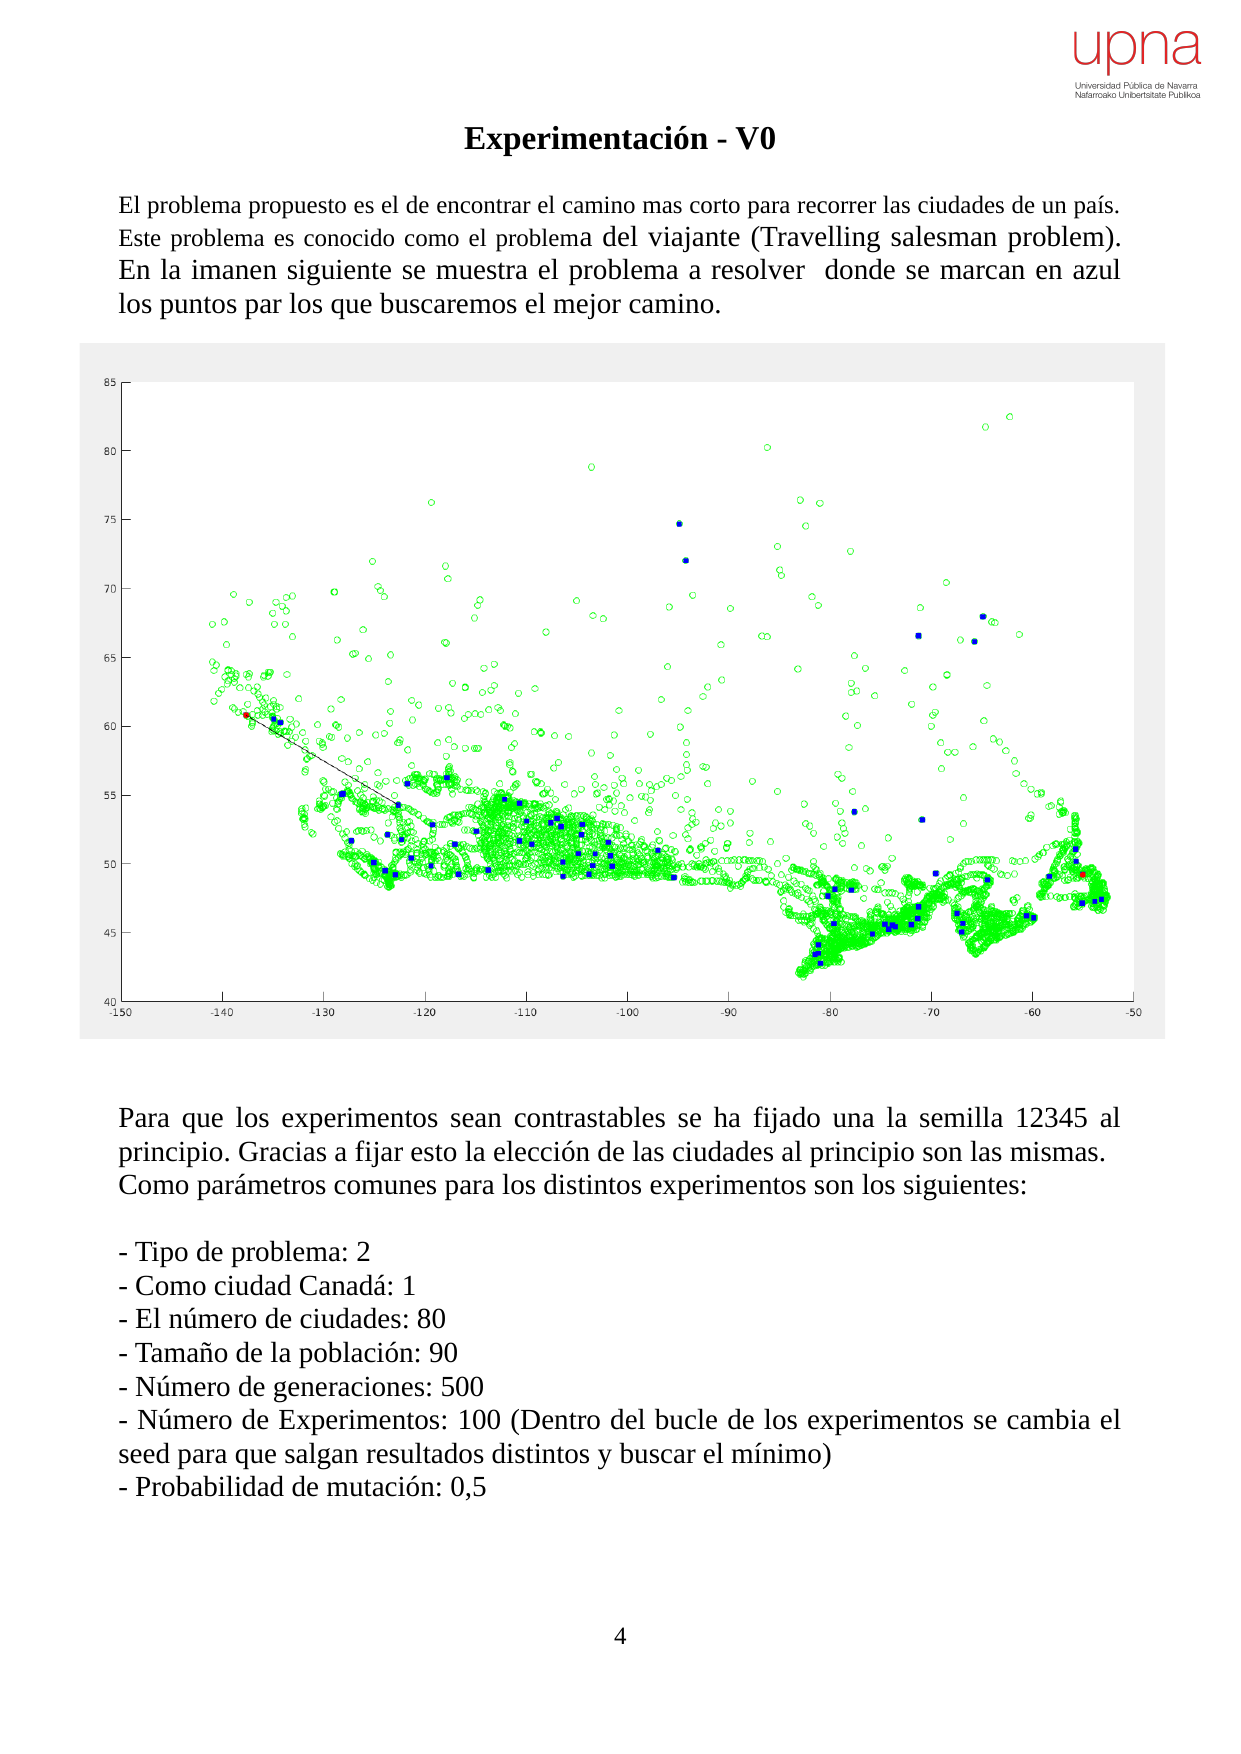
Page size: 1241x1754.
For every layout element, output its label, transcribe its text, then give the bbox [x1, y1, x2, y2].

text - Número de Experimentos: 100 (Dentro del bucle de los experimentos se cambia el seed para que salgan resultados distintos y buscar el mínimo) [118, 1402, 1122, 1469]
text El problema propuesto es el de encontrar el camino mas corto para recorrer las ciudades de un país. Este problema es conocido como el problema del viajante (Travelling salesman problem). En la imanen siguiente se muestra el problema a resolver donde se marcan en azul los puntos par los que buscaremos el mejor camino. [118, 190, 1122, 319]
text - Probabilidad de mutación: 0,5 [118, 1469, 1122, 1503]
text - Como ciudad Canadá: 1 [118, 1268, 1122, 1302]
text Experimentación - V0 [118, 118, 1122, 156]
text Para que los experimentos sean contrastables se ha fijado una la semilla 12345 al principio. Gracias a fijar esto la elección de las ciudades al principio son las mismas. [118, 1100, 1122, 1167]
text - Tipo de problema: 2 [118, 1234, 1122, 1268]
text - El número de ciudades: 80 [118, 1302, 1122, 1335]
picture [79, 343, 1166, 1039]
text - Número de generaciones: 500 [118, 1369, 1122, 1402]
text - Tamaño de la población: 90 [118, 1335, 1122, 1369]
picture [1074, 31, 1202, 98]
text Como parámetros comunes para los distintos experimentos son los siguientes: [118, 1167, 1122, 1201]
